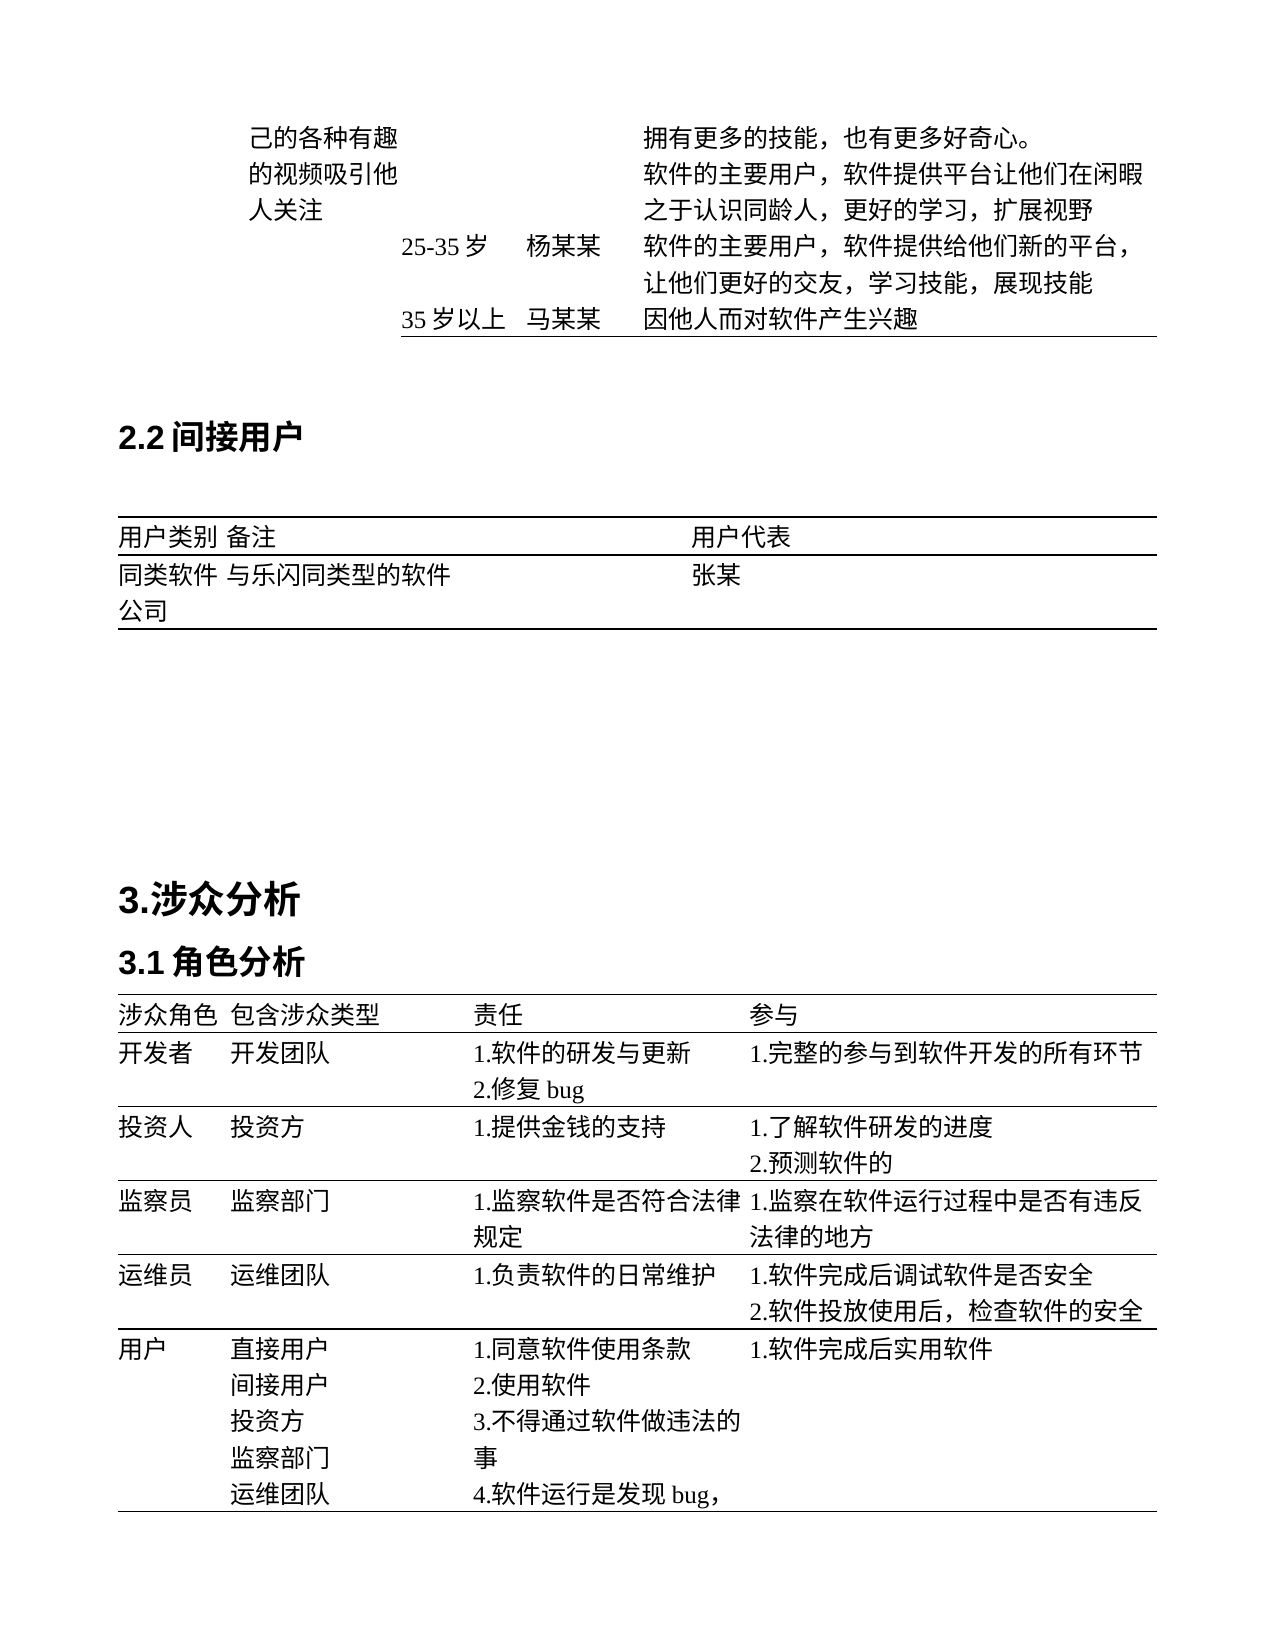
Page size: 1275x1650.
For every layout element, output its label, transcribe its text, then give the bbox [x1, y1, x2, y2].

table_cell 监察员 [118, 1181, 231, 1254]
table_cell 1.了解软件研发的进度 2.预测软件的 [749, 1107, 1157, 1180]
table_cell 张某 [692, 556, 1157, 628]
table_cell 监察部门 [231, 1181, 473, 1254]
table_cell 35岁以上 [401, 299, 526, 336]
table_header 用户类别 [118, 518, 226, 554]
table_cell 1.同意软件使用条款 2.使用软件 3.不得通过软件做违法的事 4.软件运行是发现bug， [473, 1330, 749, 1511]
subtitle 3.1角色分析 [118, 943, 1157, 981]
table_cell 1.完整的参与到软件开发的所有环节 [749, 1033, 1157, 1106]
table_header 用户代表 [692, 518, 1157, 554]
table_header 参与 [749, 995, 1157, 1032]
table_cell 开发者 [118, 1033, 231, 1106]
table_cell 投资人 [118, 1107, 231, 1180]
table_cell 运维团队 [231, 1255, 473, 1328]
table_header 备注 [226, 518, 692, 554]
table_cell 运维员 [118, 1255, 231, 1328]
table_cell 己的各种有趣的视频吸引他人关注 [249, 118, 401, 336]
table_cell [526, 118, 643, 227]
table_cell 1.负责软件的日常维护 [473, 1255, 749, 1328]
table_cell 1.软件完成后调试软件是否安全 2.软件投放使用后，检查软件的安全 [749, 1255, 1157, 1328]
table_cell 与乐闪同类型的软件 [226, 556, 692, 628]
subtitle 2.2间接用户 [118, 417, 1157, 456]
table_cell 开发团队 [231, 1033, 473, 1106]
table_cell 1.软件完成后实用软件 [749, 1330, 1157, 1511]
table_cell 杨某某 [526, 227, 643, 299]
table_cell 1.监察软件是否符合法律规定 [473, 1181, 749, 1254]
table_cell 拥有更多的技能，也有更多好奇心。 软件的主要用户，软件提供平台让他们在闲暇之于认识同龄人，更好的学习，扩展视野 [643, 118, 1157, 227]
table_cell [118, 118, 248, 336]
table_cell 因他人而对软件产生兴趣 [643, 299, 1157, 336]
table_cell 25-35岁 [401, 227, 526, 299]
table_cell 投资方 [231, 1107, 473, 1180]
table_cell 1.提供金钱的支持 [473, 1107, 749, 1180]
table_cell 用户 [118, 1330, 231, 1511]
table_cell 马某某 [526, 299, 643, 336]
table_cell 1.监察在软件运行过程中是否有违反法律的地方 [749, 1181, 1157, 1254]
table_cell 软件的主要用户，软件提供给他们新的平台，让他们更好的交友，学习技能，展现技能 [643, 227, 1157, 299]
table_header 责任 [473, 995, 749, 1032]
table_header 涉众角色 [118, 995, 231, 1032]
table_header 包含涉众类型 [231, 995, 473, 1032]
table_cell 1.软件的研发与更新 2.修复bug [473, 1033, 749, 1106]
table_cell 同类软件公司 [118, 556, 226, 628]
subtitle 3.涉众分析 [118, 878, 1157, 922]
table_cell 直接用户 间接用户 投资方 监察部门 运维团队 [231, 1330, 473, 1511]
table_cell [401, 118, 526, 227]
